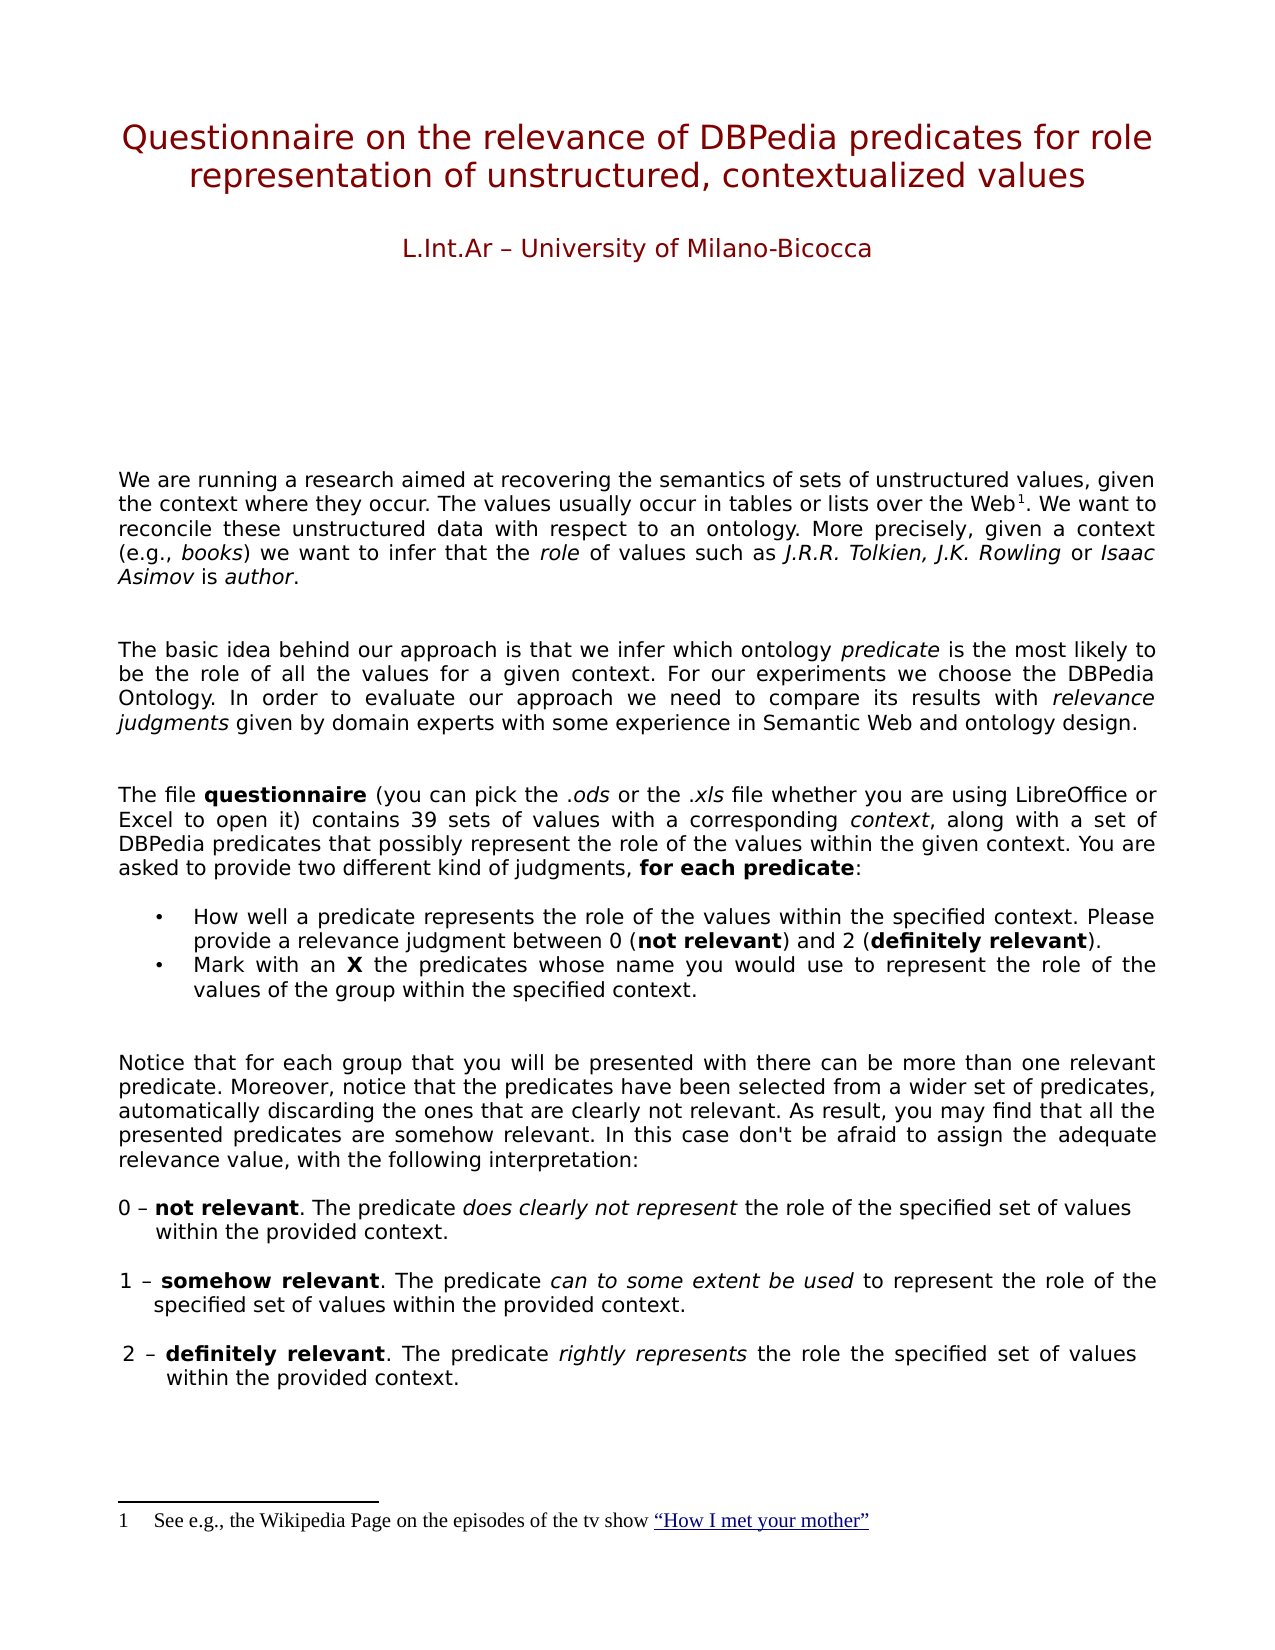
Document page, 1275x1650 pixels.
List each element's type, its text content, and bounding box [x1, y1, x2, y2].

text See e.g., the Wikipedia Page on the episodes of the tv show “How I met your mother” [118, 1508, 1157, 1532]
text Notice that for each group that you will be presented with there can be more than one relevant predicate. Moreover, notice that the predicates have been selected from a wider set of predicates, automatically discarding the ones that are clearly not relevant. As result, you may find that all the presented predicates are somehow relevant. In this case don't be afraid to assign the adequate relevance value, with the following interpretation: [118, 1051, 1157, 1172]
list How well a predicate represents the role of the values within the specified context. Please provide a relevance judgment between 0 (not relevant) and 2 (definitely relevant). [156, 905, 1157, 953]
list Mark with an X the predicates whose name you would use to represent the role of the values of the group within the specified context. [156, 953, 1157, 1002]
list 2 – definitely relevant. The predicate rightly represents the role the specified set of values within the provided context. [92, 1342, 1157, 1390]
text We are running a research aimed at recovering the semantics of sets of unstructured values, given the context where they occur. The values usually occur in tables or lists over the Web. We want to reconcile these unstructured data with respect to an ontology. More precisely, given a context (e.g., books) we want to infer that the role of values such as J.R.R. Tolkien, J.K. Rowling or Isaac Asimov is author. [118, 468, 1157, 589]
text 0 – not relevant. The predicate does clearly not represent the role of the specified set of values within the provided context. [118, 1196, 1157, 1245]
text Questionnaire on the relevance of DBPedia predicates for role representation of unstructured, contextualized values [118, 118, 1157, 196]
text L.Int.Ar – University of Milano-Bicocca [118, 235, 1157, 264]
text The file questionnaire (you can pick the .ods or the .xls file whether you are using LibreOffice or Excel to open it) contains 39 sets of values with a corresponding context, along with a set of DBPedia predicates that possibly represent the role of the values within the given context. You are asked to provide two different kind of judgments, for each predicate: [118, 783, 1157, 881]
text 1 – somehow relevant. The predicate can to some extent be used to represent the role of the specified set of values within the provided context. [119, 1269, 1157, 1317]
text The basic idea behind our approach is that we infer which ontology predicate is the most likely to be the role of all the values for a given context. For our experiments we choose the DBPedia Ontology. In order to evaluate our approach we need to compare its results with relevance judgments given by domain experts with some experience in Semantic Web and ontology design. [118, 638, 1157, 735]
